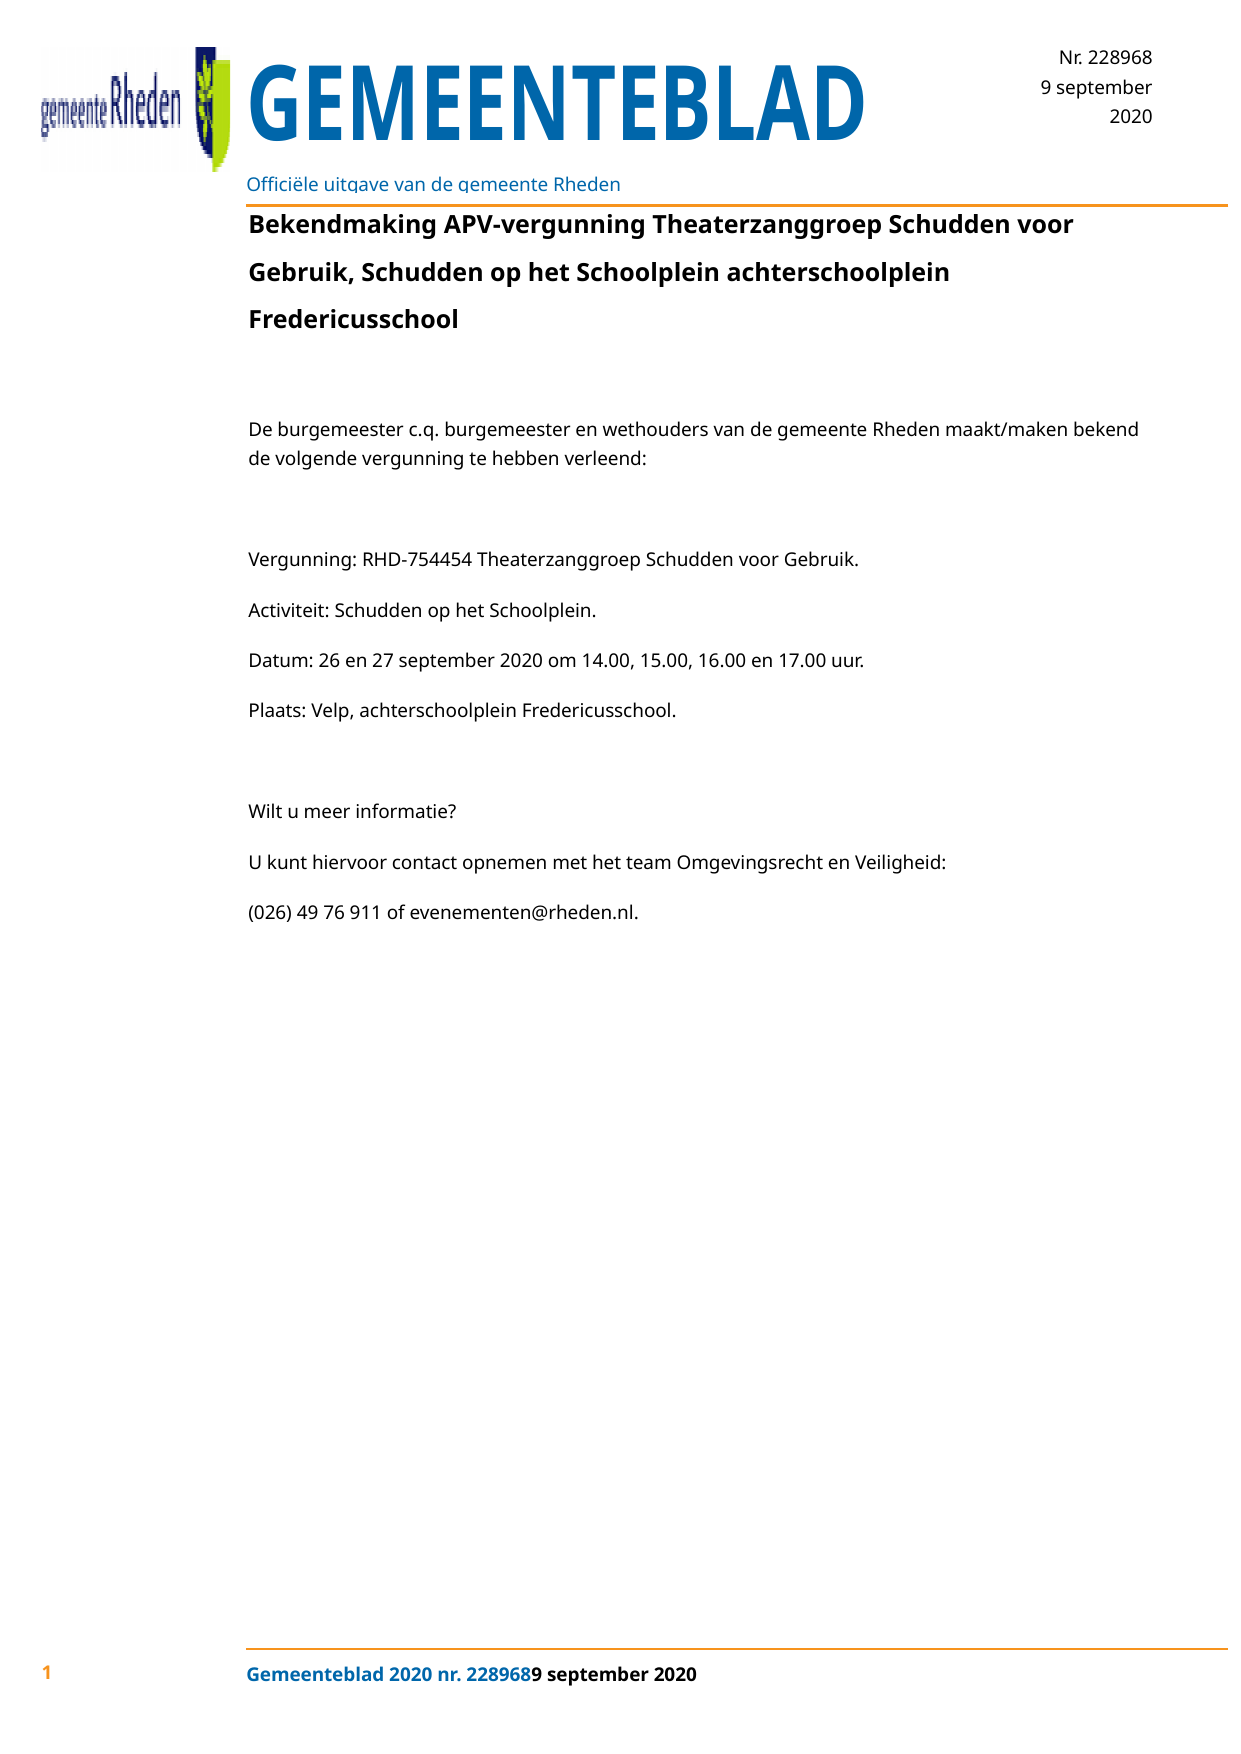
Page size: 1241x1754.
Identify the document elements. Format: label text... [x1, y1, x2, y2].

text U kunt hiervoor contact opnemen met het team Omgevingsrecht en Veiligheid: [248, 849, 1152, 874]
text Plaats: Velp, achterschoolplein Fredericusschool. [248, 698, 1152, 723]
text Vergunning: RHD-754454 Theaterzanggroep Schudden voor Gebruik. [248, 546, 1152, 572]
text (026) 49 76 911 of evenementen@rheden.nl. [248, 899, 1152, 925]
text Datum: 26 en 27 september 2020 om 14.00, 15.00, 16.00 en 17.00 uur. [248, 647, 1152, 673]
text Bekendmaking APV-vergunning Theaterzanggroep Schudden voor Gebruik, Schudden op het Schoolplein achterschoolplein Fredericusschool [248, 207, 1152, 336]
text Wilt u meer informatie? [248, 798, 1152, 824]
picture [41, 47, 231, 172]
text Activiteit: Schudden op het Schoolplein. [248, 597, 1152, 622]
text De burgemeester c.q. burgemeester en wethouders van de gemeente Rheden maakt/maken bekend de volgende vergunning te hebben verleend: [248, 416, 1152, 471]
